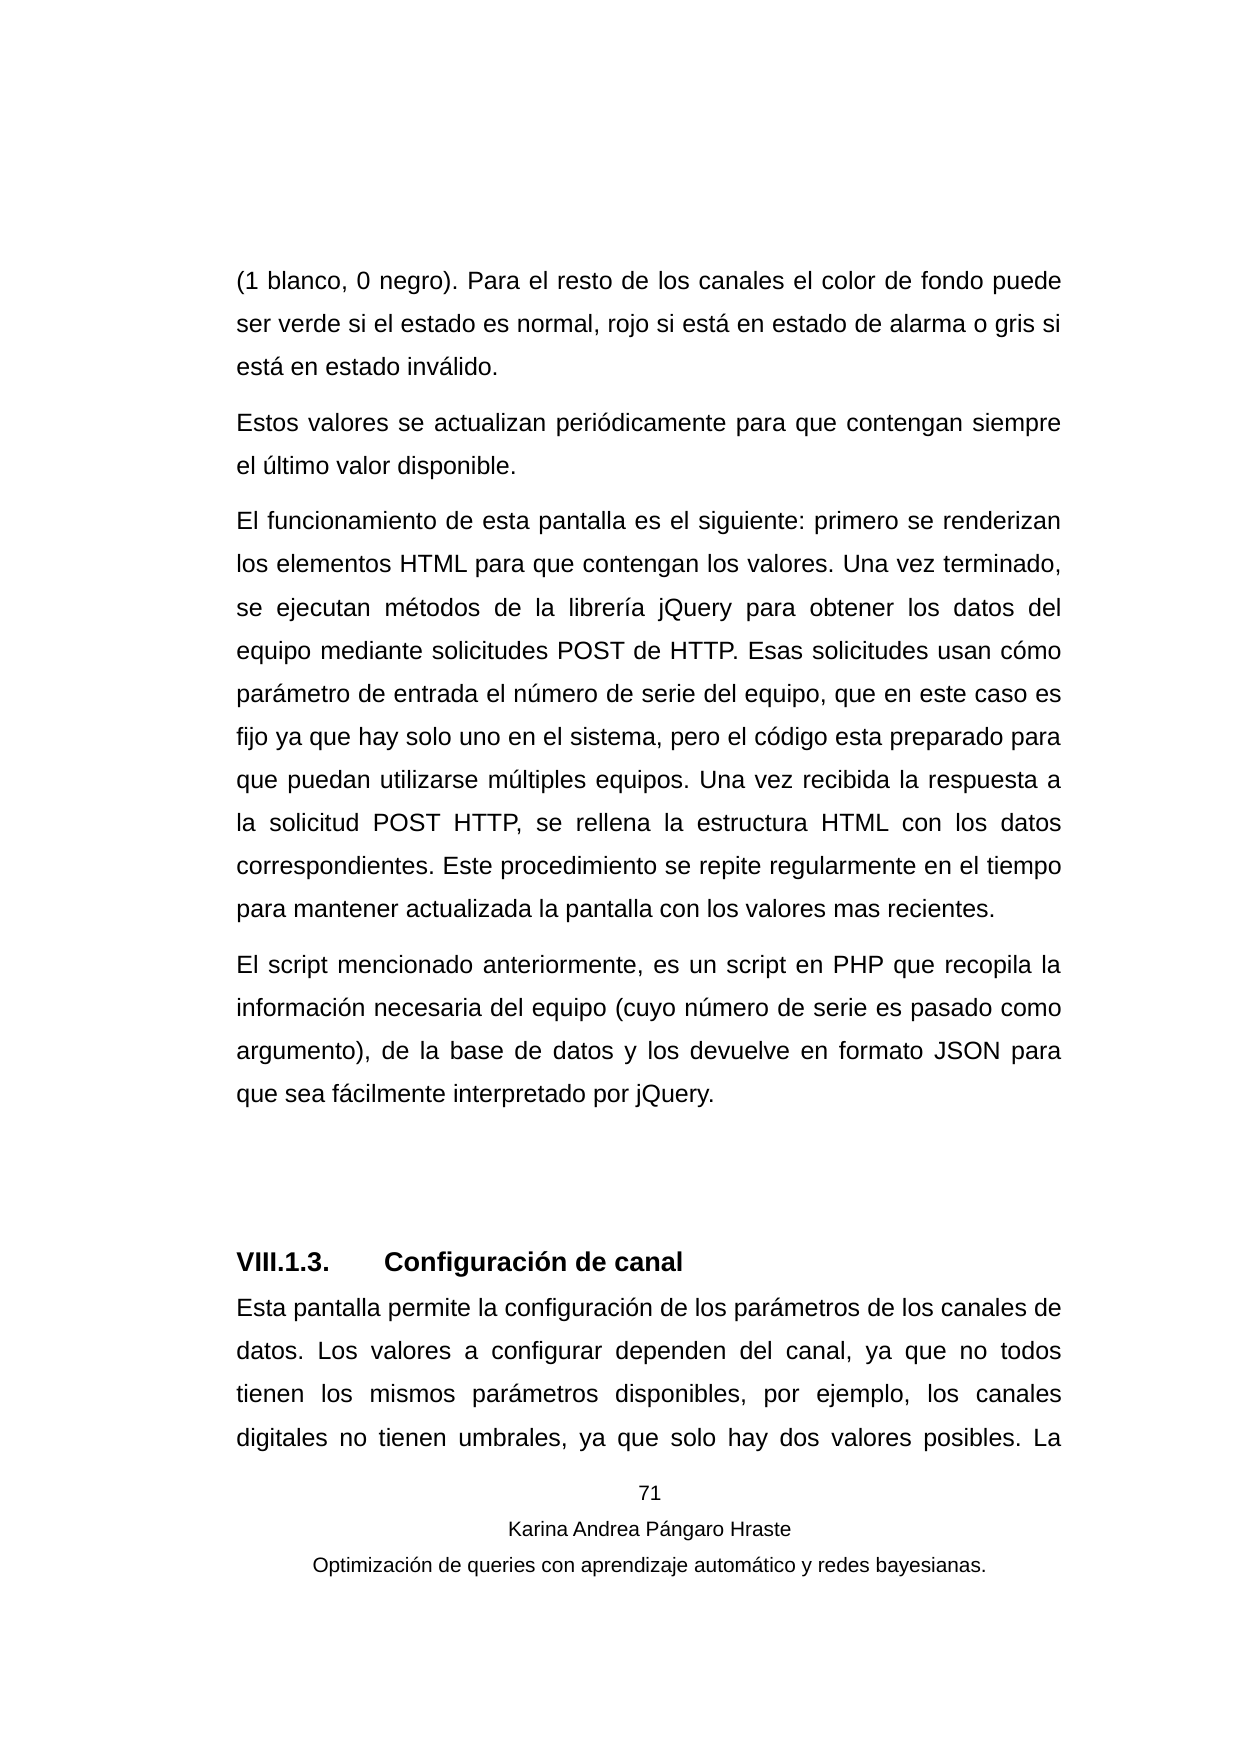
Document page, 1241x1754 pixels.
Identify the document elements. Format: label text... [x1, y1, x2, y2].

text (1 blanco, 0 negro). Para el resto de los canales el color de fondo puede ser verde si el estado es normal, rojo si está en estado de alarma o gris si está en estado inválido. [236, 266, 1063, 381]
text El script mencionado anteriormente, es un script en PHP que recopila la información necesaria del equipo (cuyo número de serie es pasado como argumento), de la base de datos y los devuelve en formato JSON para que sea fácilmente interpretado por jQuery. [236, 950, 1063, 1108]
text Esta pantalla permite la configuración de los parámetros de los canales de datos. Los valores a configurar dependen del canal, ya que no todos tienen los mismos parámetros disponibles, por ejemplo, los canales digitales no tienen umbrales, ya que solo hay dos valores posibles. La [236, 1293, 1063, 1451]
subtitle Configuración de canal [236, 1246, 1063, 1278]
text El funcionamiento de esta pantalla es el siguiente: primero se renderizan los elementos HTML para que contengan los valores. Una vez terminado, se ejecutan métodos de la librería jQuery para obtener los datos del equipo mediante solicitudes POST de HTTP. Esas solicitudes usan cómo parámetro de entrada el número de serie del equipo, que en este caso es fijo ya que hay solo uno en el sistema, pero el código esta preparado para que puedan utilizarse múltiples equipos. Una vez recibida la respuesta a la solicitud POST HTTP, se rellena la estructura HTML con los datos correspondientes. Este procedimiento se repite regularmente en el tiempo para mantener actualizada la pantalla con los valores mas recientes. [236, 506, 1063, 923]
text Estos valores se actualizan periódicamente para que contengan siempre el último valor disponible. [236, 408, 1063, 479]
